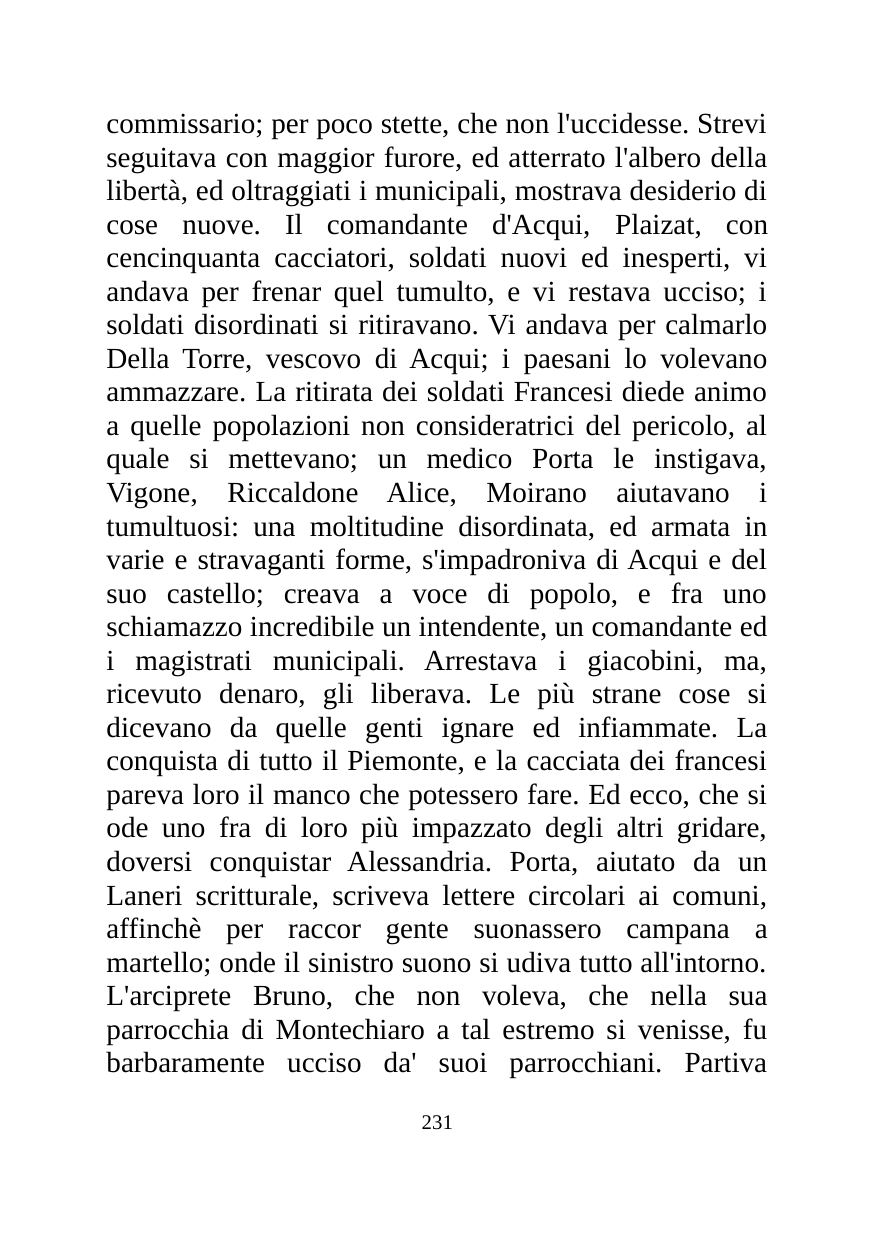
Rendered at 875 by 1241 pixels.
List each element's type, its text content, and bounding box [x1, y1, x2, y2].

text commissario; per poco stette, che non l'uccidesse. Strevi seguitava con maggior furore, ed atterrato l'albero della libertà, ed oltraggiati i municipali, mostrava desiderio di cose nuove. Il comandante d'Acqui, Plaizat, con cencinquanta cacciatori, soldati nuovi ed inesperti, vi andava per frenar quel tumulto, e vi restava ucciso; i soldati disordinati si ritiravano. Vi andava per calmarlo Della Torre, vescovo di Acqui; i paesani lo volevano ammazzare. La ritirata dei soldati Francesi diede animo a quelle popolazioni non consideratrici del pericolo, al quale si mettevano; un medico Porta le instigava, Vigone, Riccaldone Alice, Moirano aiutavano i tumultuosi: una moltitudine disordinata, ed armata in varie e stravaganti forme, s'impadroniva di Acqui e del suo castello; creava a voce di popolo, e fra uno schiamazzo incredibile un intendente, un comandante ed i magistrati municipali. Arrestava i giacobini, ma, ricevuto denaro, gli liberava. Le più strane cose si dicevano da quelle genti ignare ed infiammate. La conquista di tutto il Piemonte, e la cacciata dei francesi pareva loro il manco che potessero fare. Ed ecco, che si ode uno fra di loro più impazzato degli altri gridare, doversi conquistar Alessandria. Porta, aiutato da un Laneri scritturale, scriveva lettere circolari ai comuni, affinchè per raccor gente suonassero campana a martello; onde il sinistro suono si udiva tutto all'intorno. L'arciprete Bruno, che non voleva, che nella sua parrocchia di Montechiaro a tal estremo si venisse, fu barbaramente ucciso da' suoi parrocchiani. Partiva [106, 106, 768, 1079]
